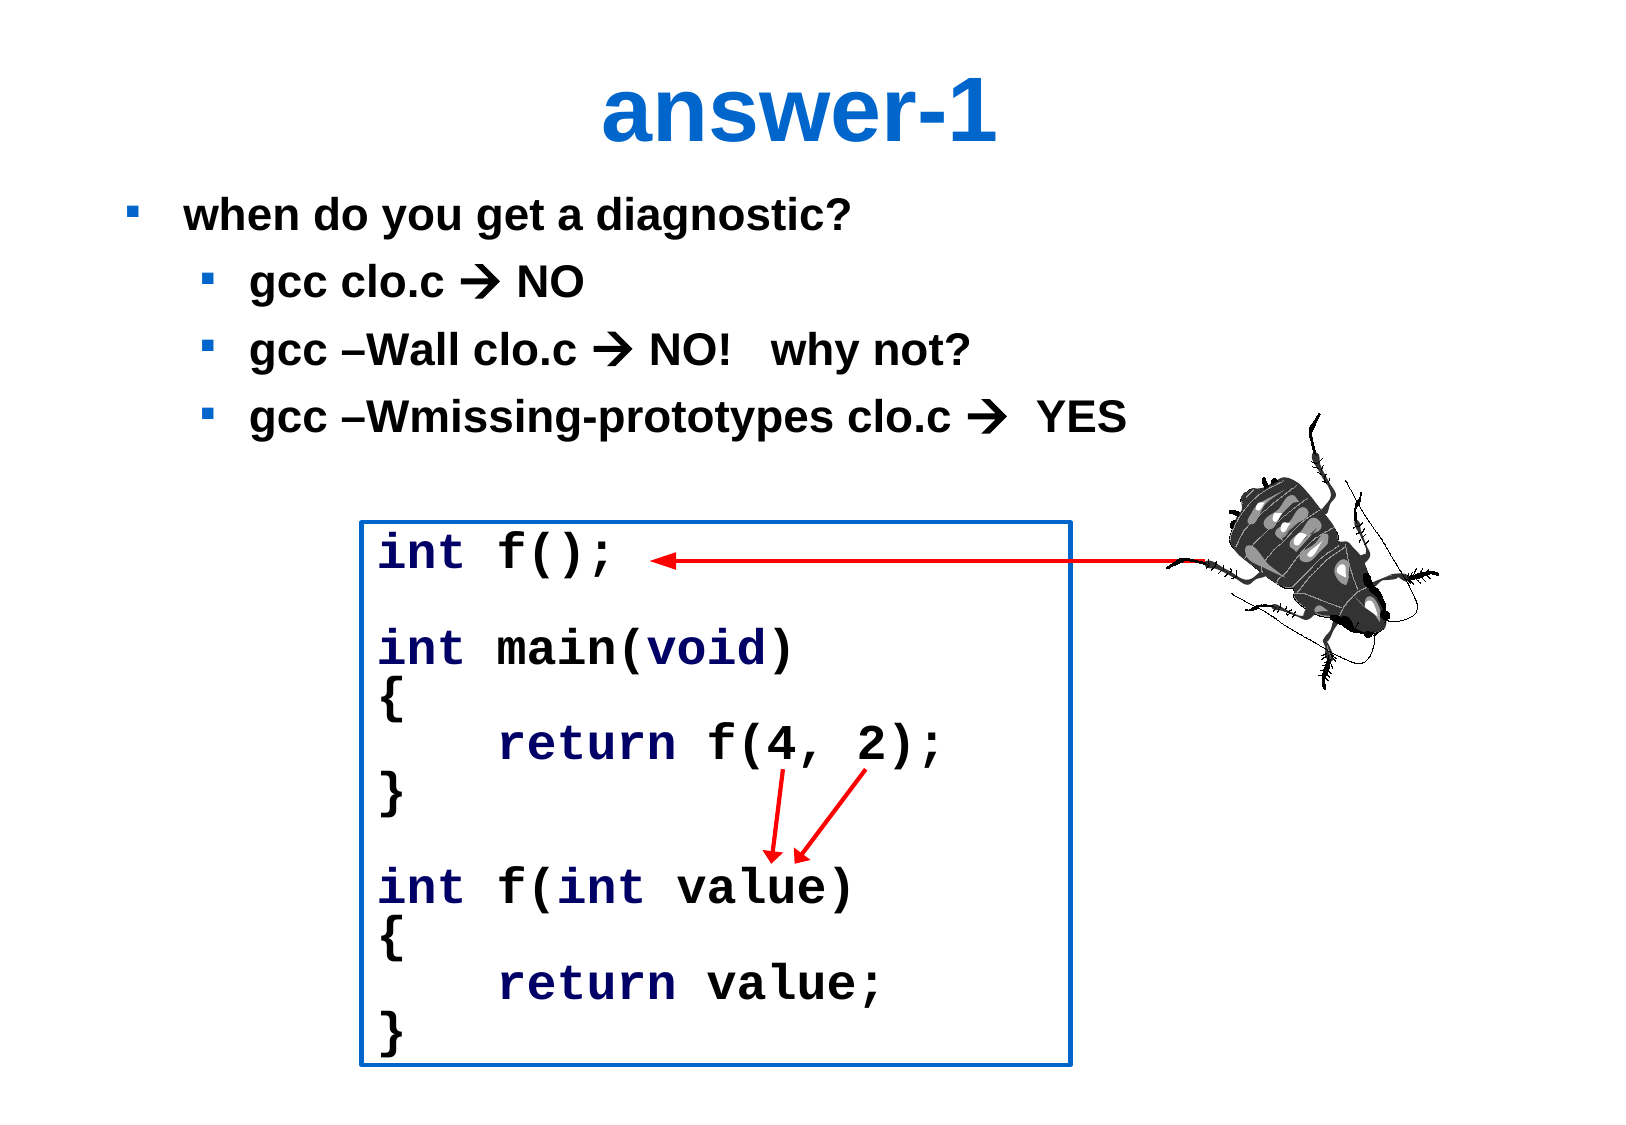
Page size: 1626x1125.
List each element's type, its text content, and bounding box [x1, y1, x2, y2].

text_box [1173, 559, 1189, 565]
list when do you get a diagnostic? gcc clo.c  NO gcc –Wall clo.c  NO! why not? gcc –Wmissing-prototypes clo.c  YES [112, 177, 1450, 1063]
title answer-1 [135, 35, 1465, 174]
text_box [1214, 563, 1236, 578]
text_box [1311, 451, 1325, 481]
text_box [1230, 476, 1438, 662]
text_box [1310, 419, 1317, 441]
text_box [1199, 560, 1215, 569]
text_box [1271, 604, 1289, 613]
text_box [1323, 662, 1330, 689]
text_box [1354, 513, 1366, 544]
text_box int f(); int main(void) { return f(4, 2); } int f(int value) { return value; } [361, 522, 1071, 1066]
